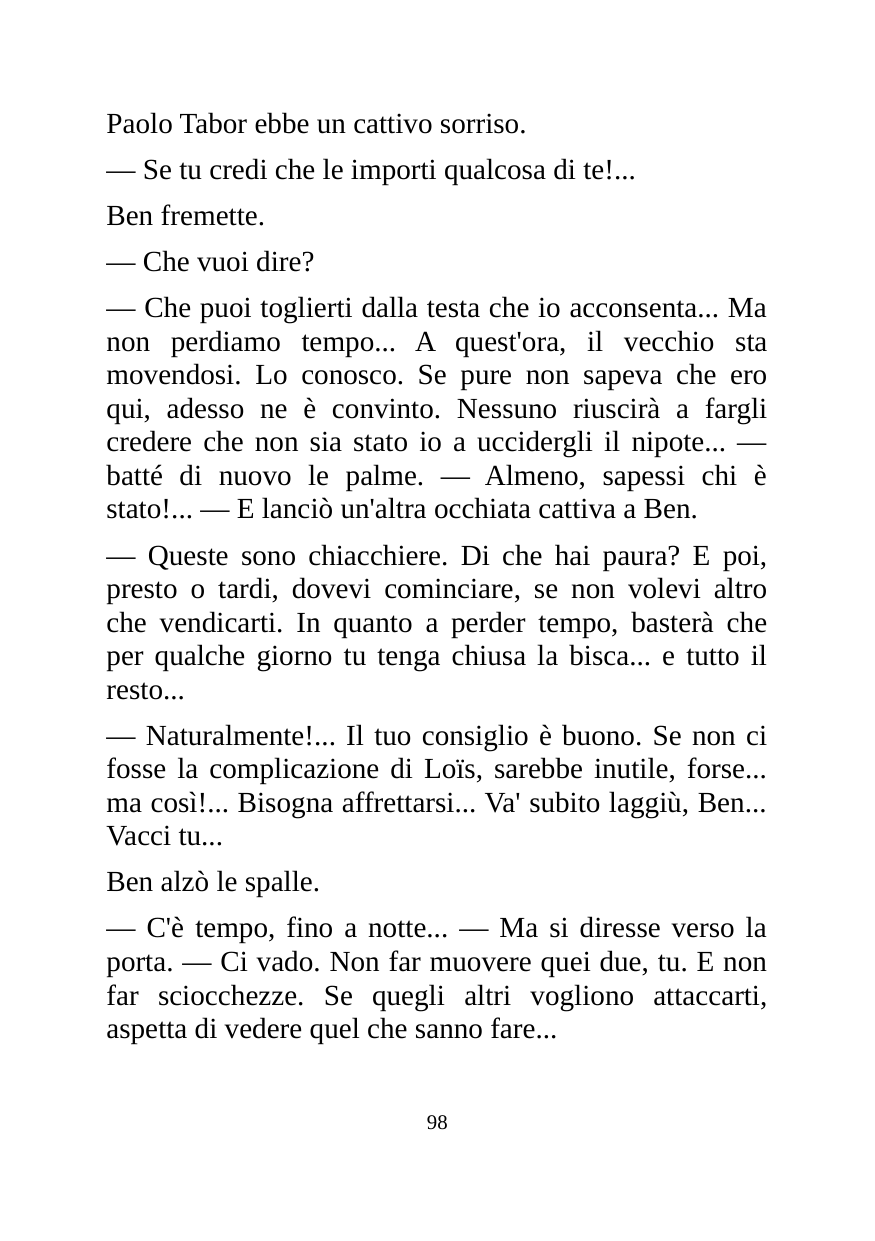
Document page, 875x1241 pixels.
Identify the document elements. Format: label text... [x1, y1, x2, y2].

text Ben alzò le spalle. [106, 864, 768, 898]
text — Che vuoi dire? [106, 244, 768, 278]
text — Naturalmente!... Il tuo consiglio è buono. Se non ci fosse la complicazione di Loïs, sarebbe inutile, forse... ma così!... Bisogna affrettarsi... Va' subito laggiù, Ben... Vacci tu... [106, 718, 768, 852]
text Ben fremette. [106, 198, 768, 232]
text Paolo Tabor ebbe un cattivo sorriso. [106, 106, 768, 140]
text — Queste sono chiacchiere. Di che hai paura? E poi, presto o tardi, dovevi cominciare, se non volevi altro che vendicarti. In quanto a perder tempo, basterà che per qualche giorno tu tenga chiusa la bisca... e tutto il resto... [106, 538, 768, 705]
text — C'è tempo, fino a notte... — Ma si diresse verso la porta. — Ci vado. Non far muovere quei due, tu. E non far sciocchezze. Se quegli altri vogliono attaccarti, aspetta di vedere quel che sanno fare... [106, 911, 768, 1045]
text — Se tu credi che le importi qualcosa di te!... [106, 152, 768, 186]
text — Che puoi toglierti dalla testa che io acconsenta... Ma non perdiamo tempo... A quest'ora, il vecchio sta movendosi. Lo conosco. Se pure non sapeva che ero qui, adesso ne è convinto. Nessuno riuscirà a fargli credere che non sia stato io a uccidergli il nipote... — batté di nuovo le palme. — Almeno, sapessi chi è stato!... — E lanciò un'altra occhiata cattiva a Ben. [106, 290, 768, 525]
